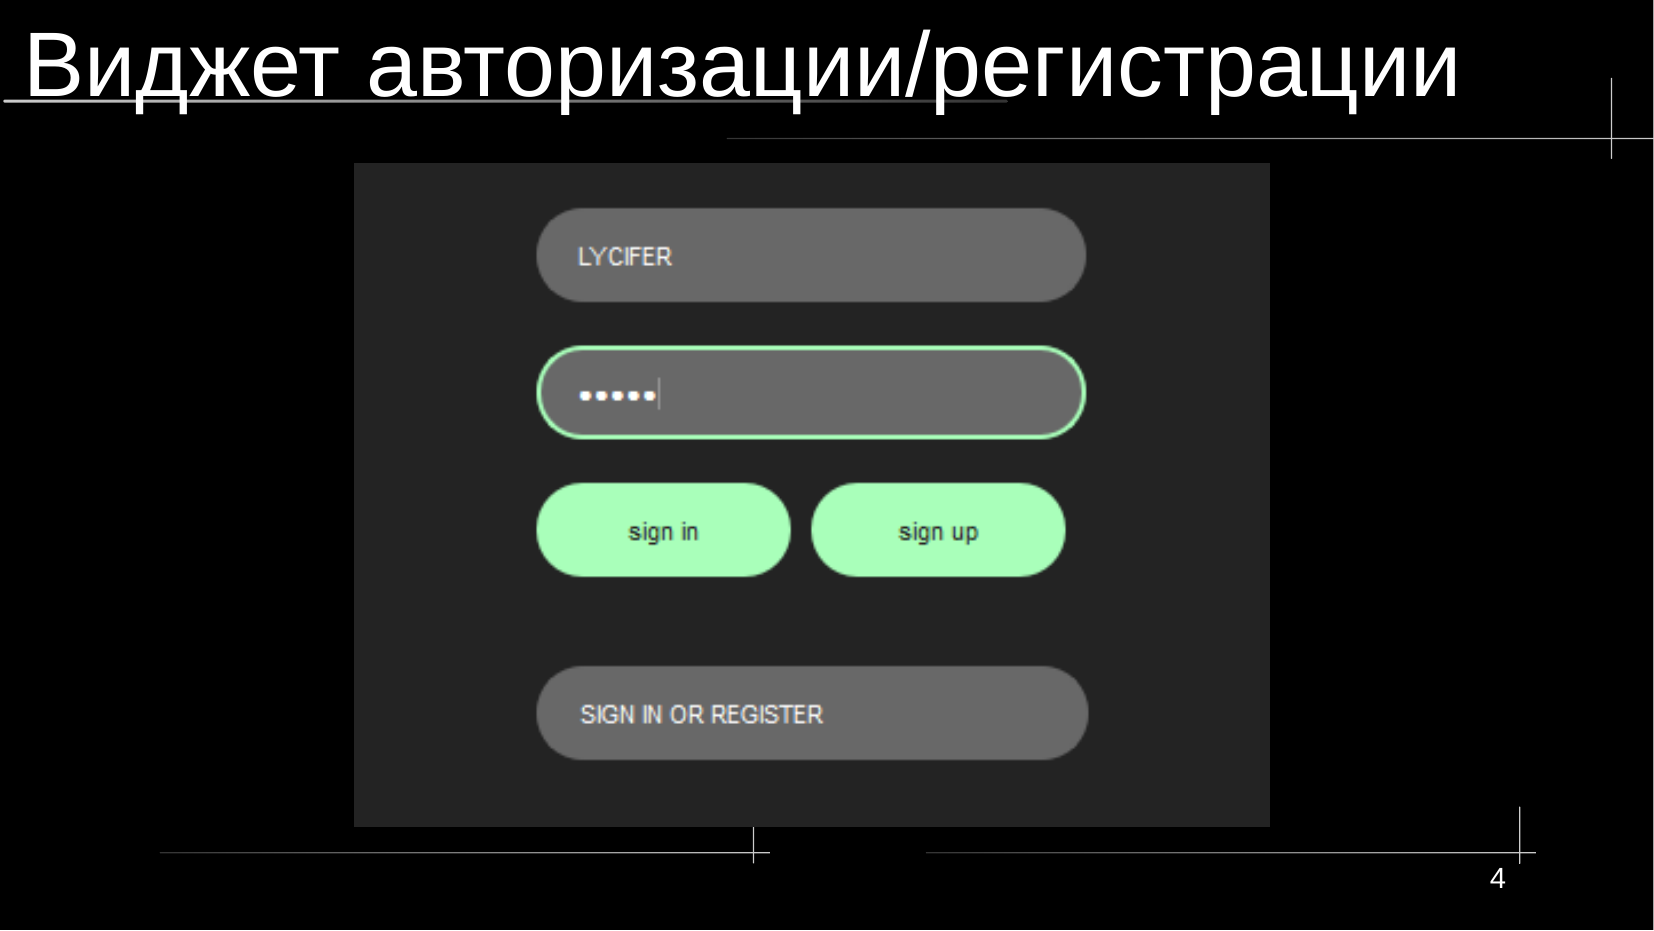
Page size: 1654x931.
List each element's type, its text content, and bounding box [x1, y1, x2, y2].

title Виджет авторизации/регистрации [23, 11, 1589, 119]
picture [354, 163, 1270, 827]
